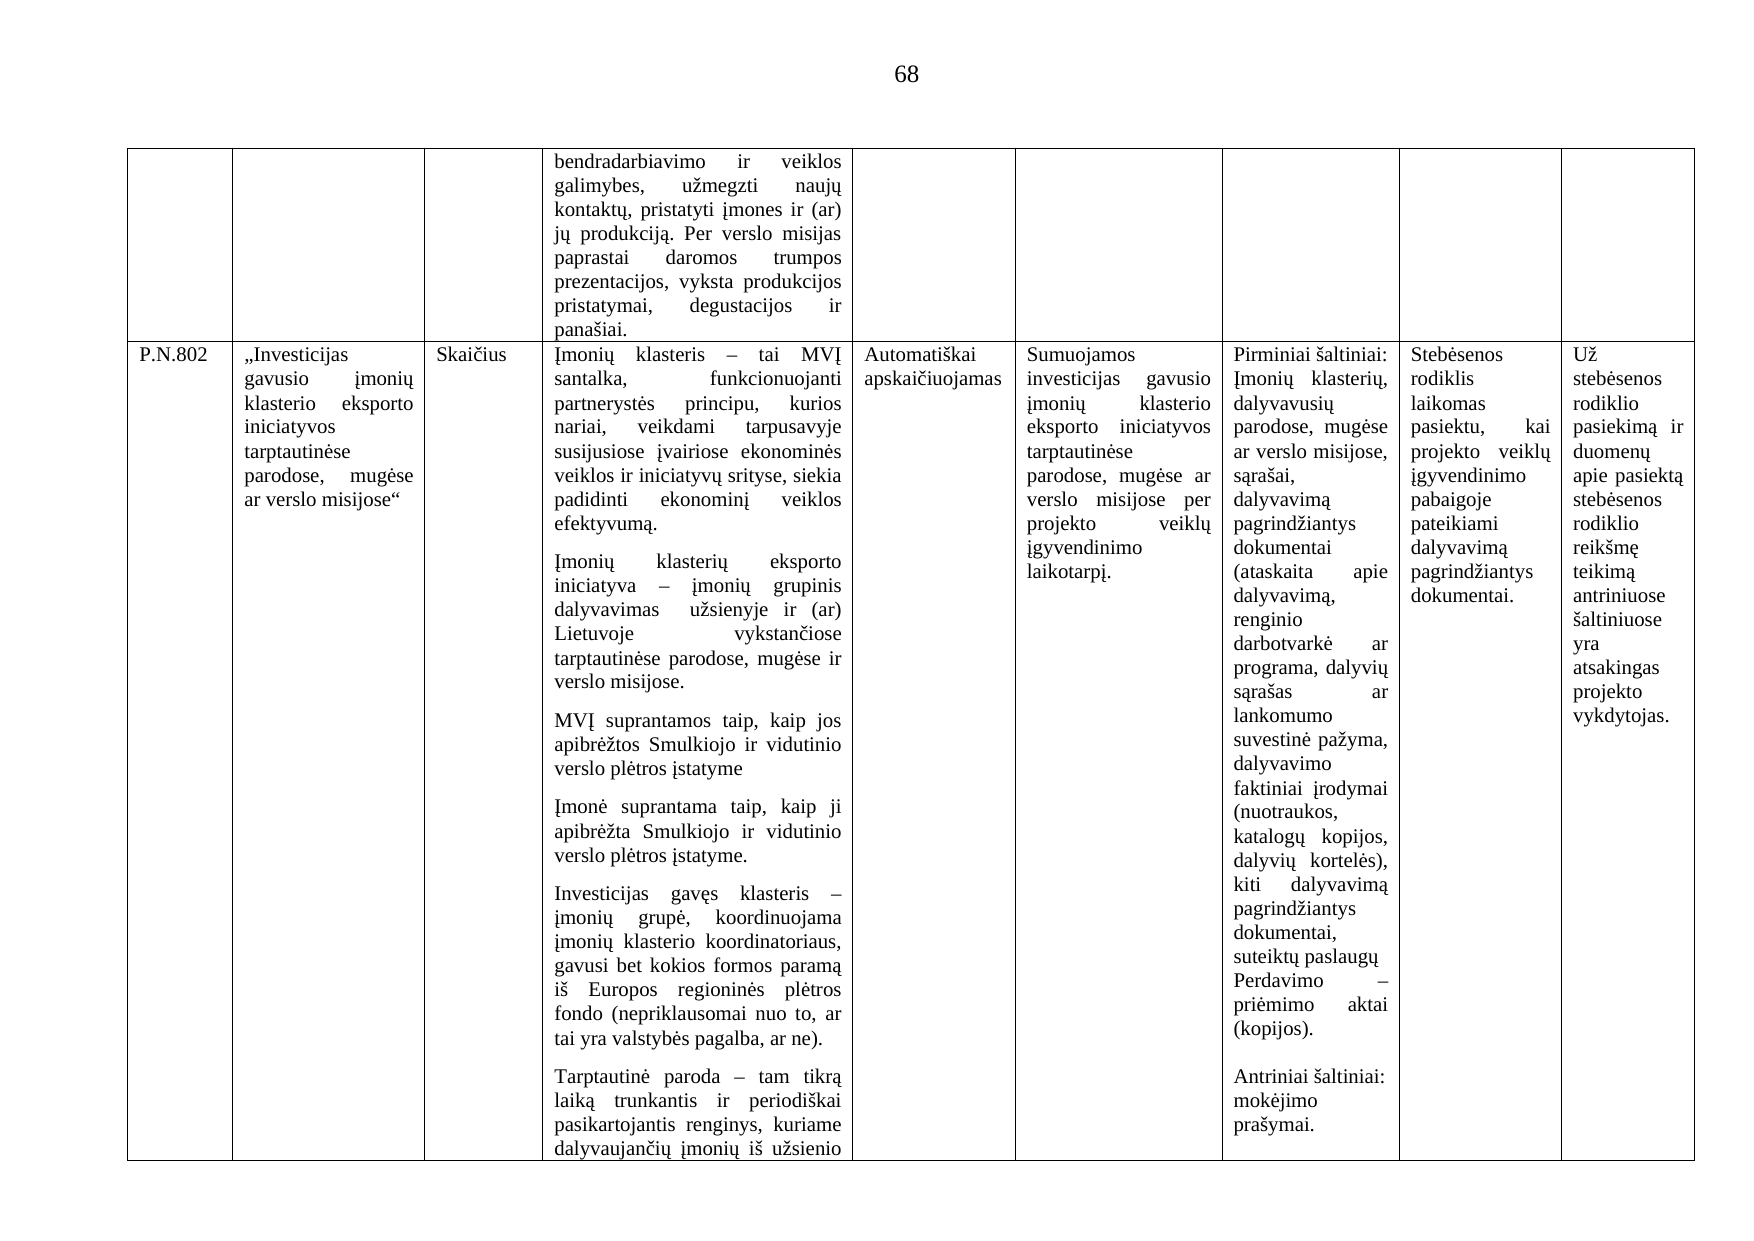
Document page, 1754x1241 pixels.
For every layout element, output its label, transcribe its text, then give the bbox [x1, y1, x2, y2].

table_cell [425, 149, 542, 341]
table_cell [128, 149, 232, 341]
table_cell Skaičius [425, 342, 542, 1160]
table_cell P.N.802 [128, 342, 232, 1160]
table_cell bendradarbiavimo ir veiklos galimybes, užmegzti naujų kontaktų, pristatyti įmones ir (ar) jų produkciją. Per verslo misijas paprastai daromos trumpos prezentacijos, vyksta produkcijos pristatymai, degustacijos ir panašiai. [543, 149, 852, 341]
table_cell Už stebėsenos rodiklio pasiekimą ir duomenų apie pasiektą stebėsenos rodiklio reikšmę teikimą antriniuose šaltiniuose yra atsakingas projekto vykdytojas. [1562, 342, 1694, 1160]
table_cell Pirminiai šaltiniai: Įmonių klasterių, dalyvavusių parodose, mugėse ar verslo misijose, sąrašai, dalyvavimą pagrindžiantys dokumentai (ataskaita apie dalyvavimą, renginio darbotvarkė ar programa, dalyvių sąrašas ar lankomumo suvestinė pažyma, dalyvavimo faktiniai įrodymai (nuotraukos, katalogų kopijos, dalyvių kortelės), kiti dalyvavimą pagrindžiantys dokumentai, suteiktų paslaugų Perdavimo –priėmimo aktai (kopijos). Antriniai šaltiniai: mokėjimo prašymai. [1223, 342, 1399, 1160]
table_cell [1016, 149, 1222, 341]
table_cell „Investicijas gavusio įmonių klasterio eksporto iniciatyvos tarptautinėse parodose, mugėse ar verslo misijose“ [233, 342, 424, 1160]
table_cell Sumuojamos investicijas gavusio įmonių klasterio eksporto iniciatyvos tarptautinėse parodose, mugėse ar verslo misijose per projekto veiklų įgyvendinimo laikotarpį. [1016, 342, 1222, 1160]
table_cell Automatiškai apskaičiuojamas [853, 342, 1015, 1160]
table_cell Stebėsenos rodiklis laikomas pasiektu, kai projekto veiklų įgyvendinimo pabaigoje pateikiami dalyvavimą pagrindžiantys dokumentai. [1400, 342, 1561, 1160]
table_cell [853, 149, 1015, 341]
table_cell Įmonių klasteris – tai MVĮ santalka, funkcionuojanti partnerystės principu, kurios nariai, veikdami tarpusavyje susijusiose įvairiose ekonominės veiklos ir iniciatyvų srityse, siekia padidinti ekonominį veiklos efektyvumą. Įmonių klasterių eksporto iniciatyva – įmonių grupinis dalyvavimas užsienyje ir (ar) Lietuvoje vykstančiose tarptautinėse parodose, mugėse ir verslo misijose. MVĮ suprantamos taip, kaip jos apibrėžtos Smulkiojo ir vidutinio verslo plėtros įstatyme Įmonė suprantama taip, kaip ji apibrėžta Smulkiojo ir vidutinio verslo plėtros įstatyme. Investicijas gavęs klasteris – įmonių grupė, koordinuojama įmonių klasterio koordinatoriaus, gavusi bet kokios formos paramą iš Europos regioninės plėtros fondo (nepriklausomai nuo to, ar tai yra valstybės pagalba, ar ne). Tarptautinė paroda – tam tikrą laiką trunkantis ir periodiškai pasikartojantis renginys, kuriame dalyvaujančių įmonių iš užsienio [543, 342, 852, 1160]
table_cell [1400, 149, 1561, 341]
table_cell [233, 149, 424, 341]
table_cell [1223, 149, 1399, 341]
table_cell [1562, 149, 1694, 341]
